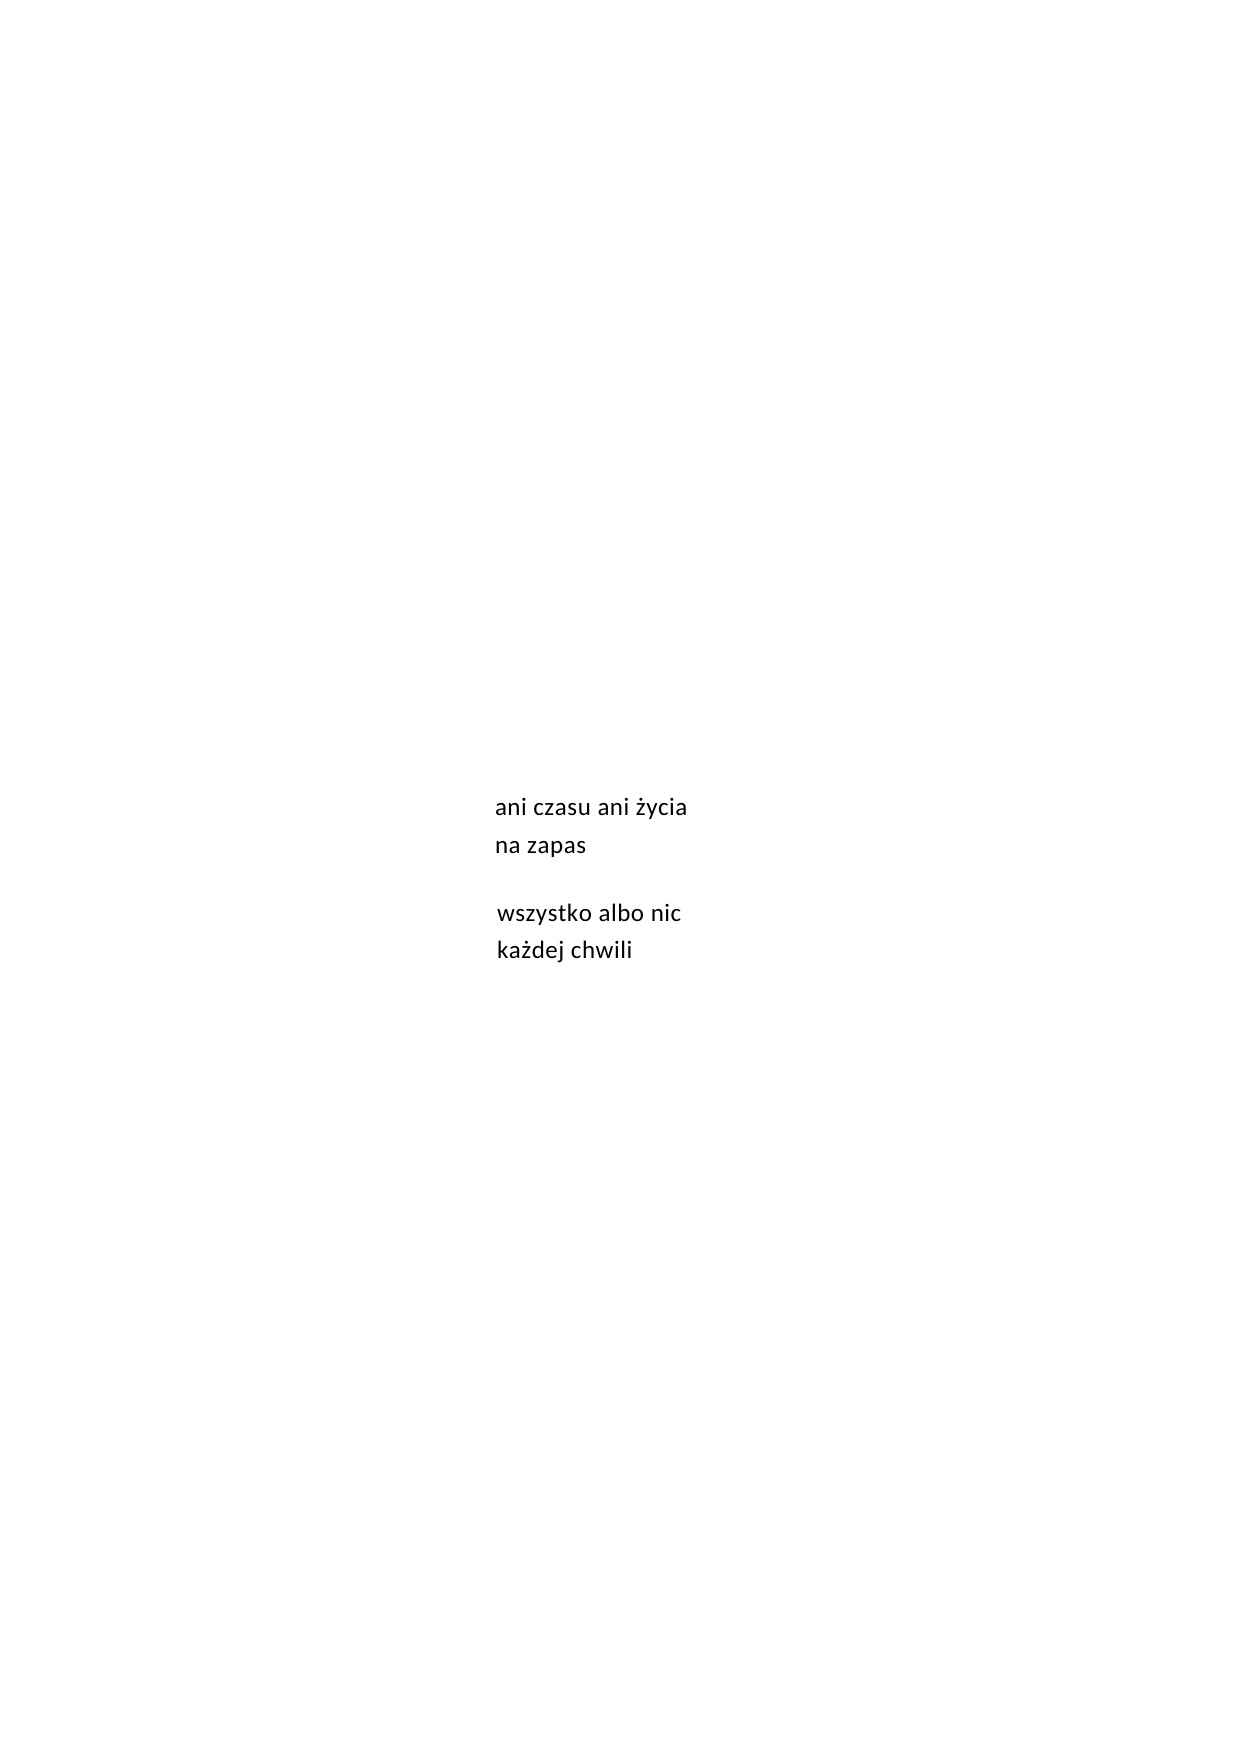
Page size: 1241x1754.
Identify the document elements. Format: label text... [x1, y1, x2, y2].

text ani czasu ani życia na zapas [495, 786, 709, 861]
text wszystko albo nic każdej chwili [497, 892, 717, 966]
